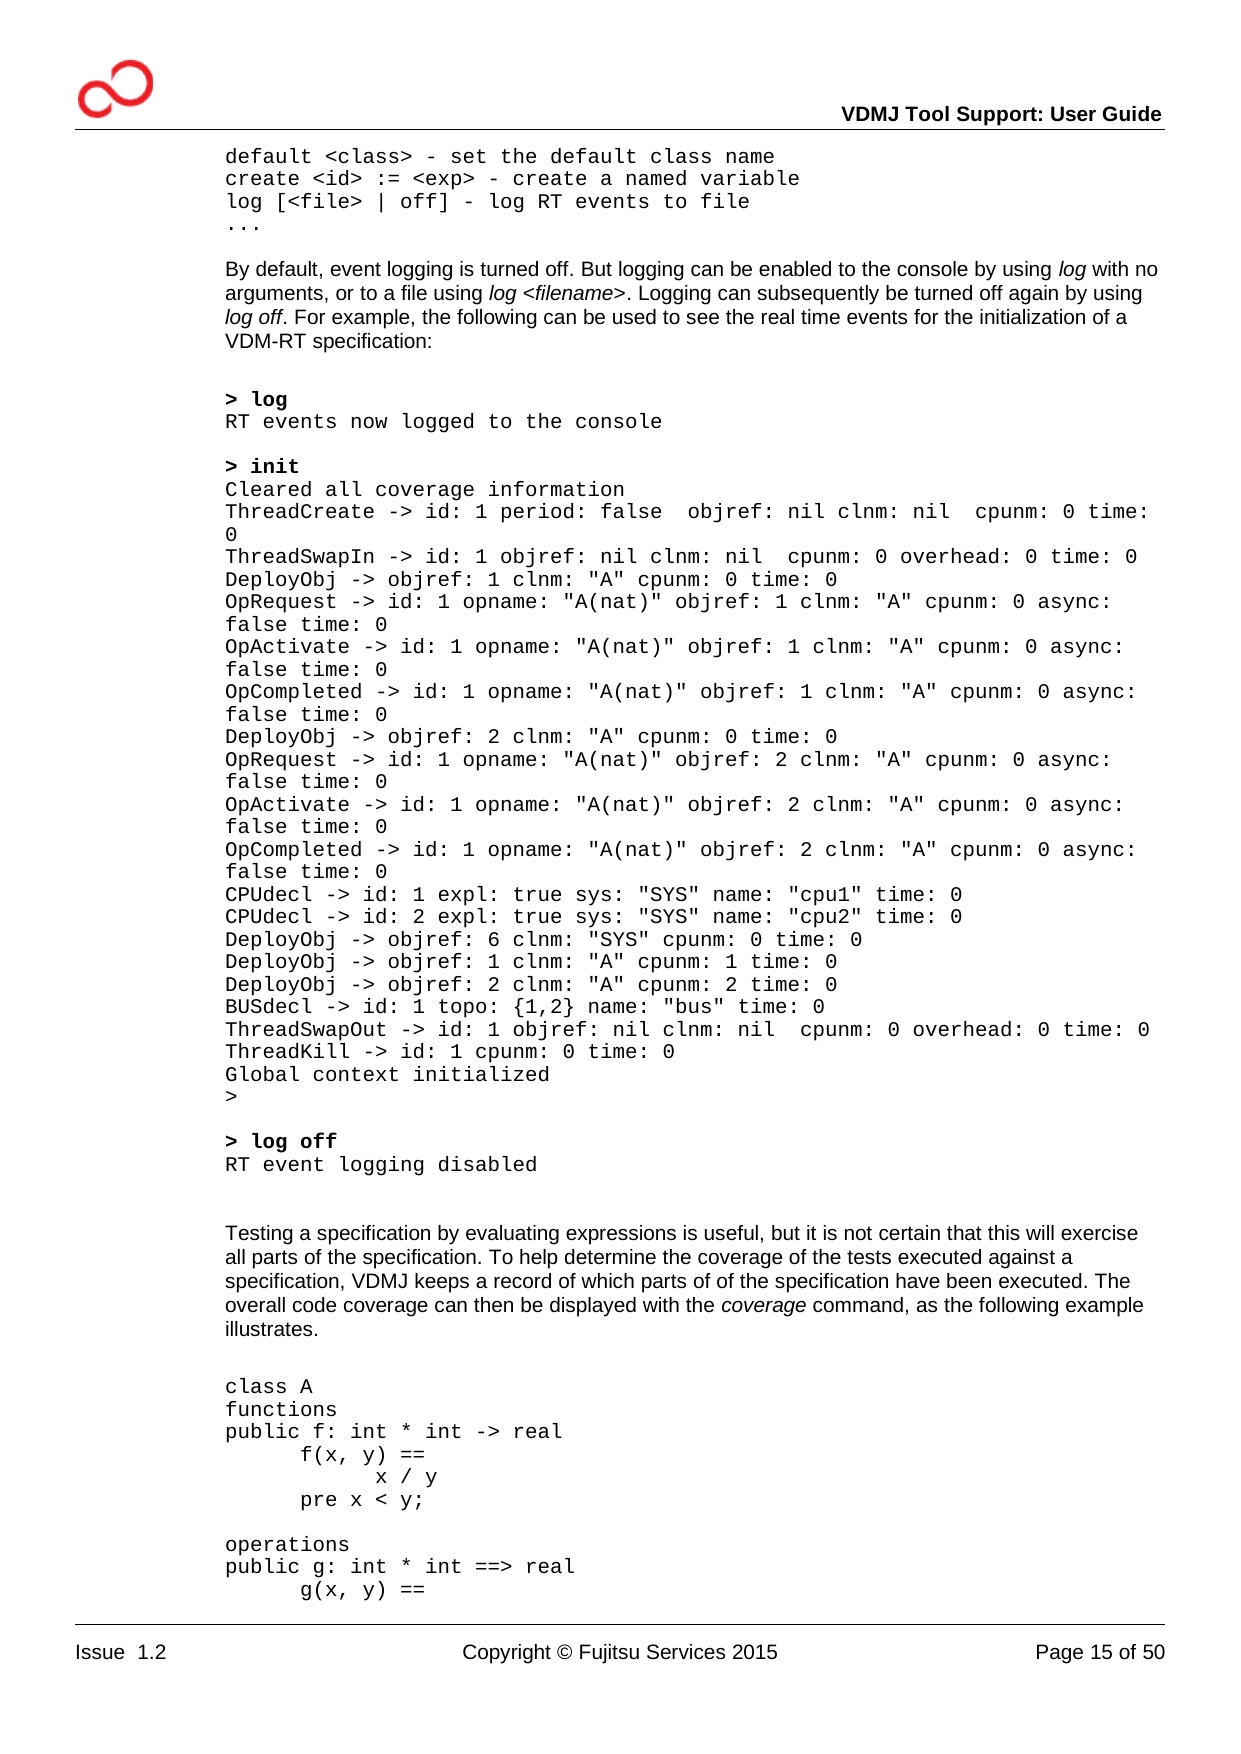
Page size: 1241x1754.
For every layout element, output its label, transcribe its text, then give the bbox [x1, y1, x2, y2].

text OpRequest -> id: 1 opname: "A(nat)" objref: 1 clnm: "A" cpunm: 0 async: false time: 0 [225, 591, 1165, 636]
text operations [225, 1533, 1165, 1556]
text f(x, y) == [225, 1443, 1165, 1466]
text OpCompleted -> id: 1 opname: "A(nat)" objref: 1 clnm: "A" cpunm: 0 async: false time: 0 [225, 681, 1165, 726]
text DeployObj -> objref: 1 clnm: "A" cpunm: 0 time: 0 [225, 568, 1165, 591]
text > log off [225, 1131, 1165, 1153]
text log [<file> | off] - log RT events to file [225, 190, 1165, 213]
text RT event logging disabled [225, 1153, 1165, 1176]
text BUSdecl -> id: 1 topo: {1,2} name: "bus" time: 0 [225, 996, 1165, 1018]
text pre x < y; [225, 1488, 1165, 1511]
text ThreadCreate -> id: 1 period: false objref: nil clnm: nil cpunm: 0 time: 0 [225, 501, 1165, 546]
text public g: int * int ==> real [225, 1556, 1165, 1578]
text ... [225, 213, 1165, 235]
text functions [225, 1398, 1165, 1421]
text DeployObj -> objref: 1 clnm: "A" cpunm: 1 time: 0 [225, 951, 1165, 973]
text default <class> - set the default class name [225, 145, 1165, 168]
text class A [225, 1376, 1165, 1398]
text OpCompleted -> id: 1 opname: "A(nat)" objref: 2 clnm: "A" cpunm: 0 async: false time: 0 [225, 838, 1165, 883]
picture [78, 52, 153, 128]
text DeployObj -> objref: 2 clnm: "A" cpunm: 0 time: 0 [225, 726, 1165, 748]
text > log [225, 388, 1165, 411]
text Global context initialized [225, 1063, 1165, 1086]
text public f: int * int -> real [225, 1421, 1165, 1443]
text g(x, y) == [225, 1578, 1165, 1601]
text Testing a specification by evaluating expressions is useful, but it is not certain that this will exercise all parts of the specification. To help determine the coverage of the tests executed against a specification, VDMJ keeps a record of which parts of of the specification have been executed. The overall code coverage can then be displayed with the coverage command, as the following example illustrates. [225, 1221, 1165, 1341]
text ThreadSwapIn -> id: 1 objref: nil clnm: nil cpunm: 0 overhead: 0 time: 0 [225, 546, 1165, 568]
text OpActivate -> id: 1 opname: "A(nat)" objref: 2 clnm: "A" cpunm: 0 async: false time: 0 [225, 793, 1165, 838]
text DeployObj -> objref: 6 clnm: "SYS" cpunm: 0 time: 0 [225, 928, 1165, 951]
text By default, event logging is turned off. But logging can be enabled to the console by using log with no arguments, or to a file using log <filename>. Logging can subsequently be turned off again by using log off. For example, the following can be used to see the real time events for the initialization of a VDM-RT specification: [225, 258, 1165, 353]
text RT events now logged to the console [225, 411, 1165, 433]
text > init [225, 456, 1165, 478]
text ThreadKill -> id: 1 cpunm: 0 time: 0 [225, 1041, 1165, 1063]
text OpRequest -> id: 1 opname: "A(nat)" objref: 2 clnm: "A" cpunm: 0 async: false time: 0 [225, 748, 1165, 793]
text OpActivate -> id: 1 opname: "A(nat)" objref: 1 clnm: "A" cpunm: 0 async: false time: 0 [225, 636, 1165, 681]
text CPUdecl -> id: 2 expl: true sys: "SYS" name: "cpu2" time: 0 [225, 906, 1165, 928]
text Cleared all coverage information [225, 478, 1165, 501]
text > [225, 1086, 1165, 1108]
text CPUdecl -> id: 1 expl: true sys: "SYS" name: "cpu1" time: 0 [225, 883, 1165, 906]
text DeployObj -> objref: 2 clnm: "A" cpunm: 2 time: 0 [225, 973, 1165, 996]
text x / y [225, 1466, 1165, 1488]
text create <id> := <exp> - create a named variable [225, 168, 1165, 190]
text ThreadSwapOut -> id: 1 objref: nil clnm: nil cpunm: 0 overhead: 0 time: 0 [225, 1018, 1165, 1041]
